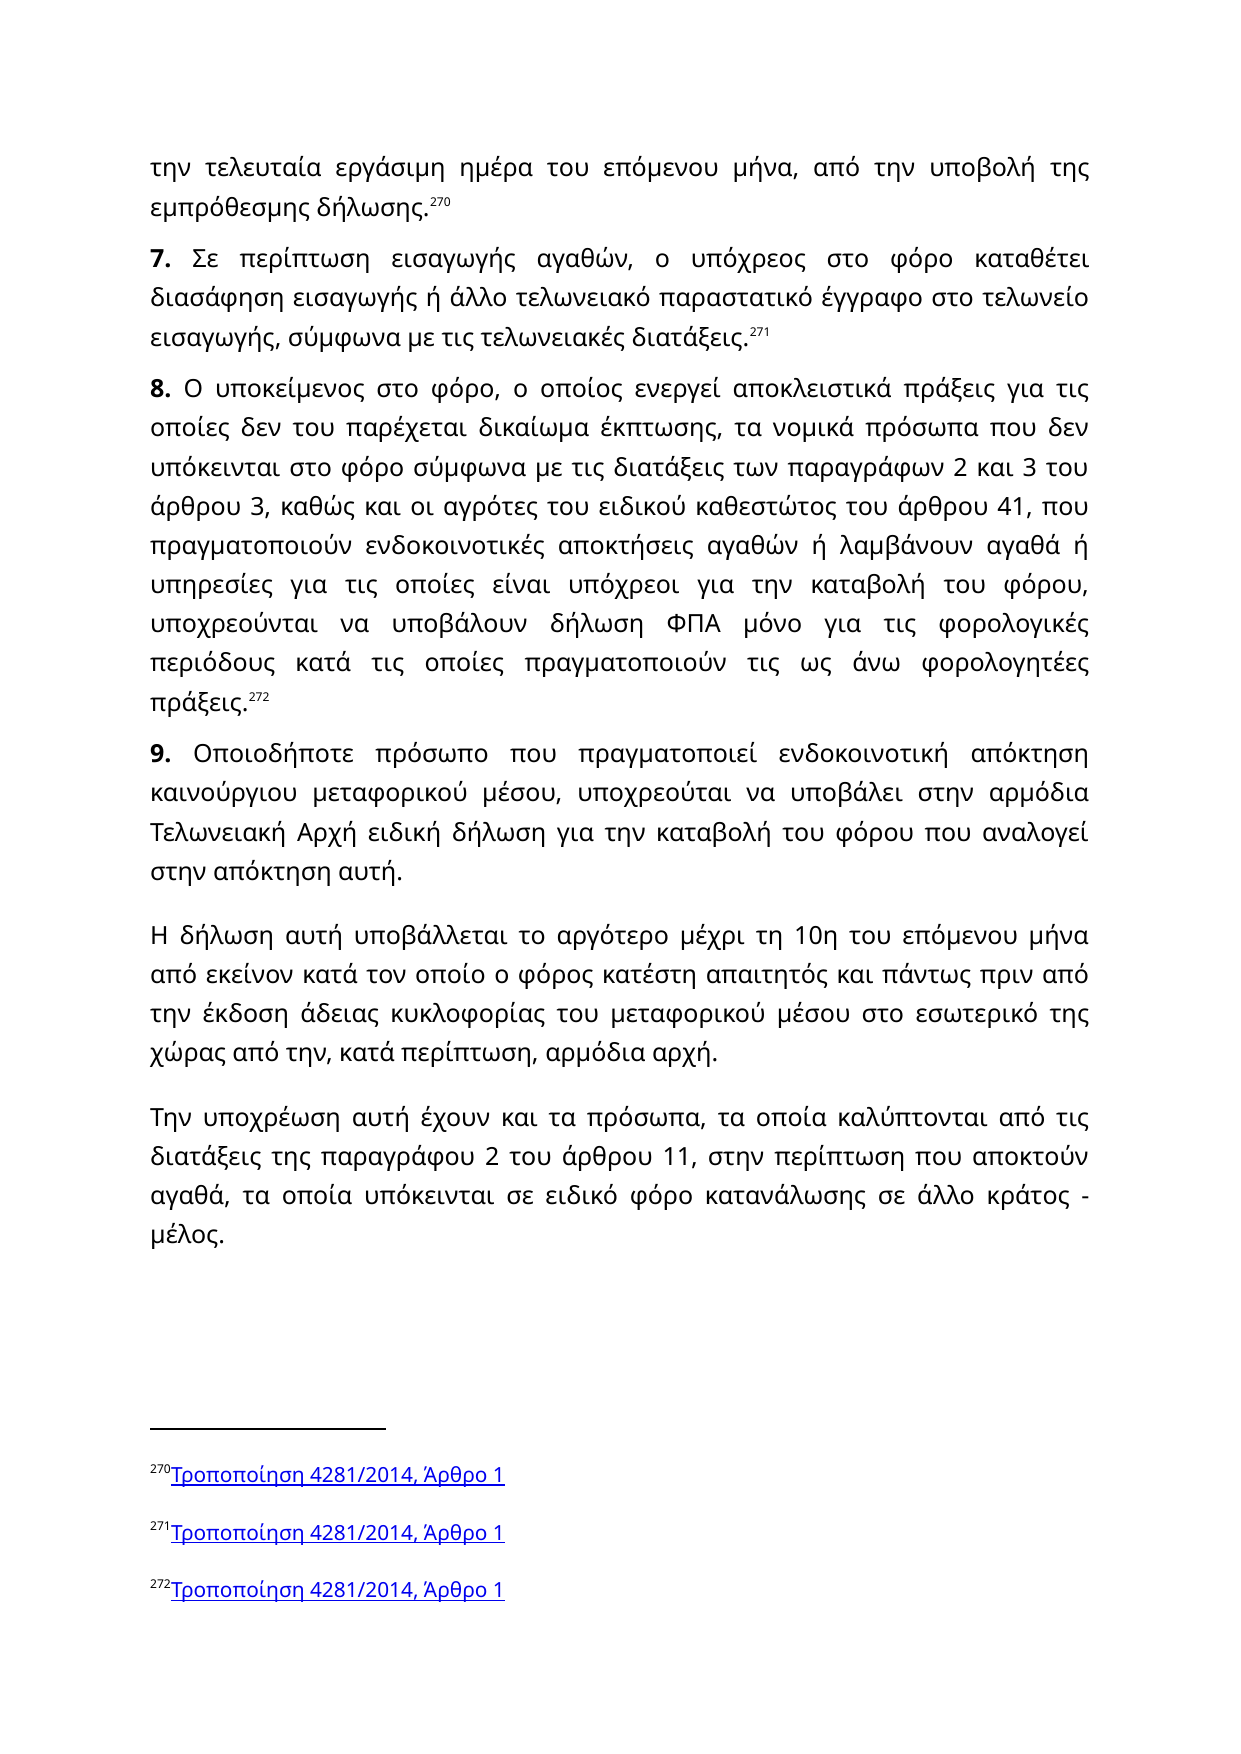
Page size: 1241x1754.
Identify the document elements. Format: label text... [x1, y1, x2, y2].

text την τελευταία εργάσιμη ημέρα του επόμενου μήνα, από την υποβολή της εμπρόθεσμης δήλωσης. [150, 150, 1090, 223]
text Η δήλωση αυτή υποβάλλεται το αργότερο μέχρι τη 10η του επόμενου μήνα από εκείνον κατά τον οποίο ο φόρος κατέστη απαιτητός και πάντως πριν από την έκδοση άδειας κυκλοφορίας του μεταφορικού μέσου στο εσωτερικό της χώρας από την, κατά περίπτωση, αρμόδια αρχή. [150, 917, 1090, 1069]
text Τροποποίηση 4281/2014, Άρθρο 1 [150, 1576, 1090, 1604]
text 8. Ο υποκείμενος στο φόρο, ο οποίος ενεργεί αποκλειστικά πράξεις για τις οποίες δεν του παρέχεται δικαίωμα έκπτωσης, τα νομικά πρόσωπα που δεν υπόκεινται στο φόρο σύμφωνα με τις διατάξεις των παραγράφων 2 και 3 του άρθρου 3, καθώς και οι αγρότες του ειδικού καθεστώτος του άρθρου 41, που πραγματοποιούν ενδοκοινοτικές αποκτήσεις αγαθών ή λαμβάνουν αγαθά ή υπηρεσίες για τις οποίες είναι υπόχρεοι για την καταβολή του φόρου, υποχρεούνται να υποβάλουν δήλωση ΦΠΑ μόνο για τις φορολογικές περιόδους κατά τις οποίες πραγματοποιούν τις ως άνω φορολογητέες πράξεις. [150, 371, 1090, 718]
text 9. Οποιοδήποτε πρόσωπο που πραγματοποιεί ενδοκοινοτική απόκτηση καινούργιου μεταφορικού μέσου, υποχρεούται να υποβάλει στην αρμόδια Τελωνειακή Αρχή ειδική δήλωση για την καταβολή του φόρου που αναλογεί στην απόκτηση αυτή. [150, 736, 1090, 887]
text Τροποποίηση 4281/2014, Άρθρο 1 [150, 1518, 1090, 1546]
text 7. Σε περίπτωση εισαγωγής αγαθών, ο υπόχρεος στο φόρο καταθέτει διασάφηση εισαγωγής ή άλλο τελωνειακό παραστατικό έγγραφο στο τελωνείο εισαγωγής, σύμφωνα με τις τελωνειακές διατάξεις. [150, 241, 1090, 353]
text Την υποχρέωση αυτή έχουν και τα πρόσωπα, τα οποία καλύπτονται από τις διατάξεις της παραγράφου 2 του άρθρου 11, στην περίπτωση που αποκτούν αγαθά, τα οποία υπόκεινται σε ειδικό φόρο κατανάλωσης σε άλλο κράτος - μέλος. [150, 1099, 1090, 1251]
text Τροποποίηση 4281/2014, Άρθρο 1 [150, 1460, 1090, 1489]
